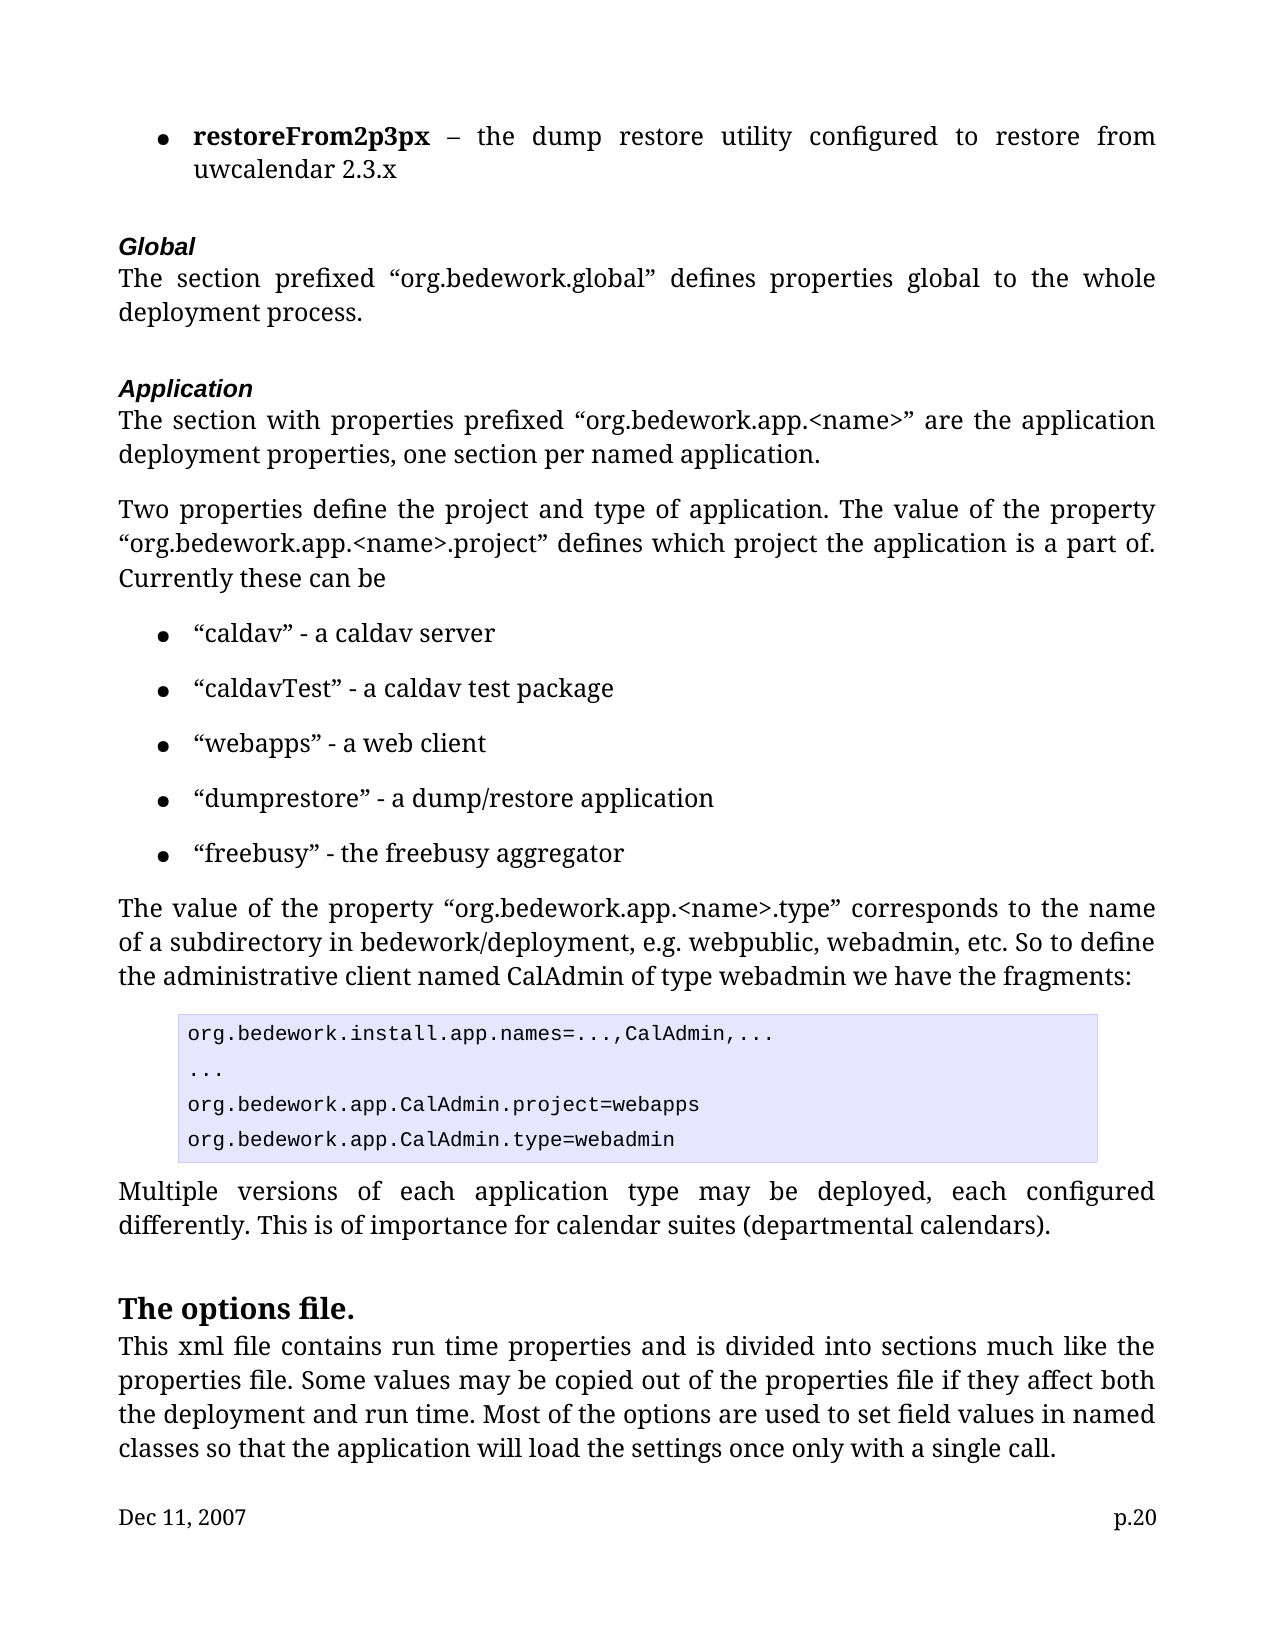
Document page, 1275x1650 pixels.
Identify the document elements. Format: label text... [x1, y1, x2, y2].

text org.bedework.app.CalAdmin.type=webadmin [179, 1120, 1097, 1162]
list “dumprestore” - a dump/restore application [156, 781, 1157, 815]
subtitle The options file. [118, 1288, 1157, 1328]
list “caldavTest” - a caldav test package [156, 670, 1157, 704]
text The section prefixed “org.bedework.global” defines properties global to the whole deployment process. [118, 261, 1157, 329]
text org.bedework.app.CalAdmin.project=webapps [179, 1085, 1097, 1118]
text Multiple versions of each application type may be deployed, each configured differently. This is of importance for calendar suites (departmental calendars). [118, 1174, 1157, 1242]
text Two properties define the project and type of application. The value of the property “org.bedework.app.<name>.project” defines which project the application is a part of. Currently these can be [118, 492, 1157, 594]
text The value of the property “org.bedework.app.<name>.type” corresponds to the name of a subdirectory in bedework/deployment, e.g. webpublic, webadmin, etc. So to define the administrative client named CalAdmin of type webadmin we have the fragments: [118, 891, 1157, 993]
list restoreFrom2p3px – the dump restore utility configured to restore from uwcalendar 2.3.x [156, 118, 1157, 186]
subtitle Application [118, 375, 1157, 403]
list “freebusy” - the freebusy aggregator [156, 836, 1157, 870]
text ... [179, 1049, 1097, 1082]
text The section with properties prefixed “org.bedework.app.<name>” are the application deployment properties, one section per named application. [118, 403, 1157, 471]
list “caldav” - a caldav server [156, 615, 1157, 649]
text This xml file contains run time properties and is divided into sections much like the properties file. Some values may be copied out of the properties file if they affect both the deployment and run time. Most of the options are used to set field values in named classes so that the application will load the settings once only with a single call. [118, 1328, 1157, 1464]
list “webapps” - a web client [156, 726, 1157, 759]
text org.bedework.install.app.names=...,CalAdmin,... [179, 1015, 1097, 1047]
subtitle Global [118, 233, 1157, 261]
